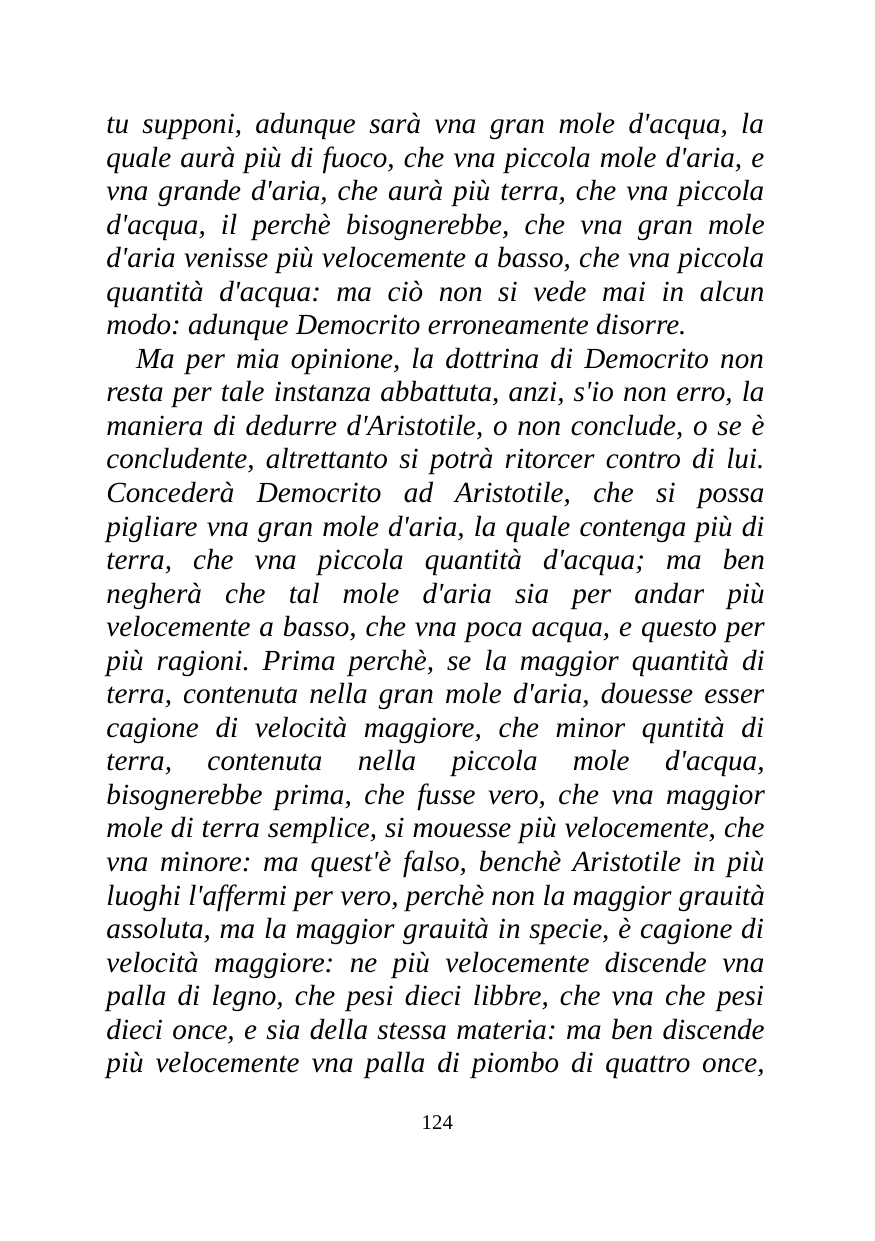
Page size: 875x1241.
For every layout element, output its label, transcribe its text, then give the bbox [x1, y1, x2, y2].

text tu supponi, adunque sarà vna gran mole d'acqua, la quale aurà più di fuoco, che vna piccola mole d'aria, e vna grande d'aria, che aurà più terra, che vna piccola d'acqua, il perchè bisognerebbe, che vna gran mole d'aria venisse più velocemente a basso, che vna piccola quantità d'acqua: ma ciò non si vede mai in alcun modo: adunque Democrito erroneamente disorre. [106, 106, 768, 341]
text Ma per mia opinione, la dottrina di Democrito non resta per tale instanza abbattuta, anzi, s'io non erro, la maniera di dedurre d'Aristotile, o non conclude, o se è concludente, altrettanto si potrà ritorcer contro di lui. Concederà Democrito ad Aristotile, che si possa pigliare vna gran mole d'aria, la quale contenga più di terra, che vna piccola quantità d'acqua; ma ben negherà che tal mole d'aria sia per andar più velocemente a basso, che vna poca acqua, e questo per più ragioni. Prima perchè, se la maggior quantità di terra, contenuta nella gran mole d'aria, douesse esser cagione di velocità maggiore, che minor quntità di terra, contenuta nella piccola mole d'acqua, bisognerebbe prima, che fusse vero, che vna maggior mole di terra semplice, si mouesse più velocemente, che vna minore: ma quest'è falso, benchè Aristotile in più luoghi l'affermi per vero, perchè non la maggior grauità assoluta, ma la maggior grauità in specie, è cagione di velocità maggiore: ne più velocemente discende vna palla di legno, che pesi dieci libbre, che vna che pesi dieci once, e sia della stessa materia: ma ben discende più velocemente vna palla di piombo di quattro once, [106, 341, 768, 1079]
